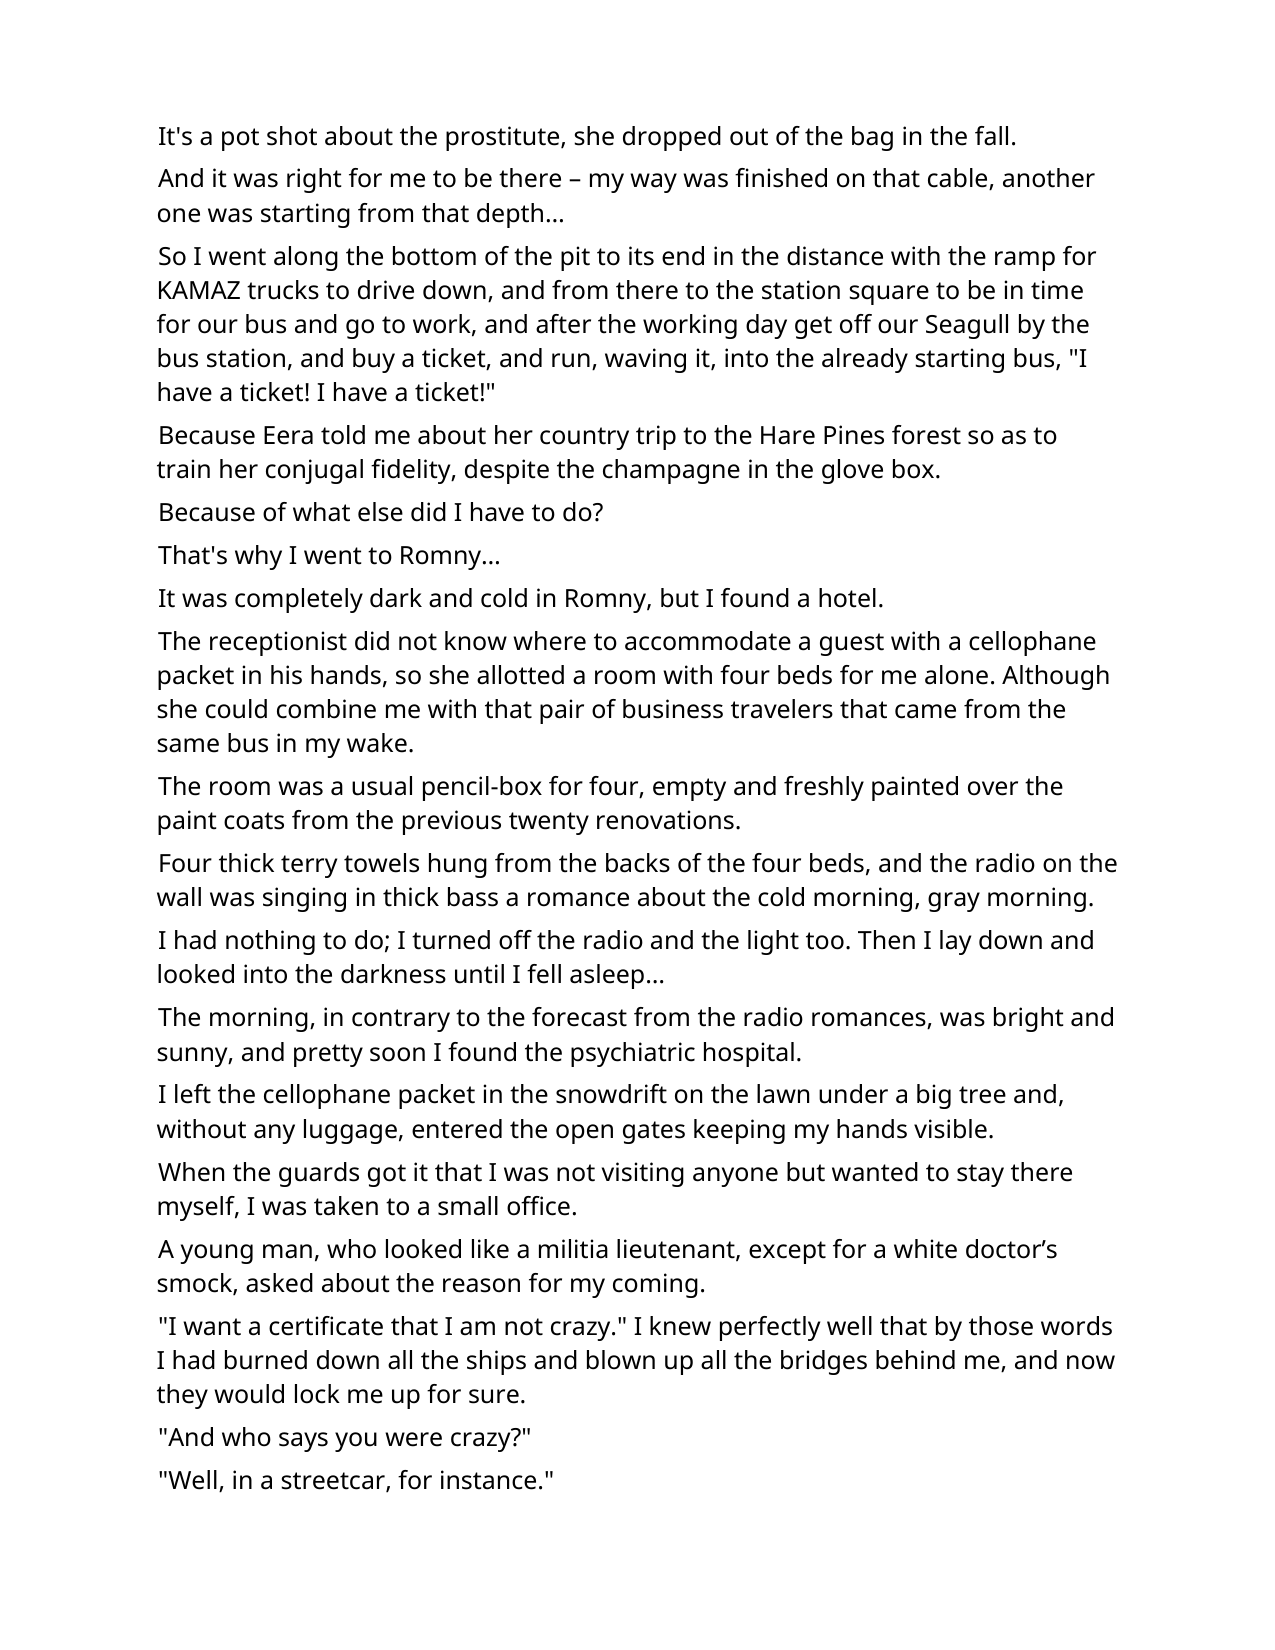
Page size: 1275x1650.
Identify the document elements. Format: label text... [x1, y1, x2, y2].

text "Well, in a streetcar, for instance." [156, 1463, 1118, 1497]
text The receptionist did not know where to accommodate a guest with a cellophane packet in his hands, so she allotted a room with four beds for me alone. Although she could combine me with that pair of business travelers that came from the same bus in my wake. [156, 624, 1118, 760]
text And it was right for me to be there – my way was finished on that cable, another one was starting from that depth… [156, 161, 1118, 229]
text "I want a certificate that I am not crazy." I knew perfectly well that by those words I had burned down all the ships and blown up all the bridges behind me, and now they would lock me up for sure. [156, 1308, 1118, 1411]
text Because Eera told me about her country trip to the Hare Pines forest so as to train her conjugal fidelity, despite the champagne in the glove box. [156, 417, 1118, 486]
text "And who says you were crazy?" [156, 1419, 1118, 1454]
text Because of what else did I have to do? [156, 494, 1118, 529]
text I left the cellophane packet in the snowdrift on the lawn under a big tree and, without any luggage, entered the open gates keeping my hands visible. [156, 1077, 1118, 1145]
text That's why I went to Romny… [156, 538, 1118, 572]
text Four thick terry towels hung from the backs of the four beds, and the radio on the wall was singing in thick bass a romance about the cold morning, gray morning. [156, 846, 1118, 914]
text It's a pot shot about the prostitute, she dropped out of the bag in the fall. [156, 118, 1118, 152]
text I had nothing to do; I turned off the radio and the light too. Then I lay down and looked into the darkness until I fell asleep… [156, 923, 1118, 991]
text A young man, who looked like a militia lieutenant, except for a white doctor’s smock, asked about the reason for my coming. [156, 1231, 1118, 1299]
text The room was a usual pencil-box for four, empty and freshly painted over the paint coats from the previous twenty renovations. [156, 769, 1118, 837]
text When the guards got it that I was not visiting anyone but wanted to stay there myself, I was taken to a small office. [156, 1154, 1118, 1222]
text So I went along the bottom of the pit to its end in the distance with the ramp for KAMAZ trucks to drive down, and from there to the station square to be in time for our bus and go to work, and after the working day get off our Seagull by the bus station, and buy a ticket, and run, waving it, into the already starting bus, "I have a ticket! I have a ticket!" [156, 238, 1118, 408]
text It was completely dark and cold in Romny, but I found a hotel. [156, 581, 1118, 615]
text The morning, in contrary to the forecast from the radio romances, was bright and sunny, and pretty soon I found the psychiatric hospital. [156, 1000, 1118, 1068]
